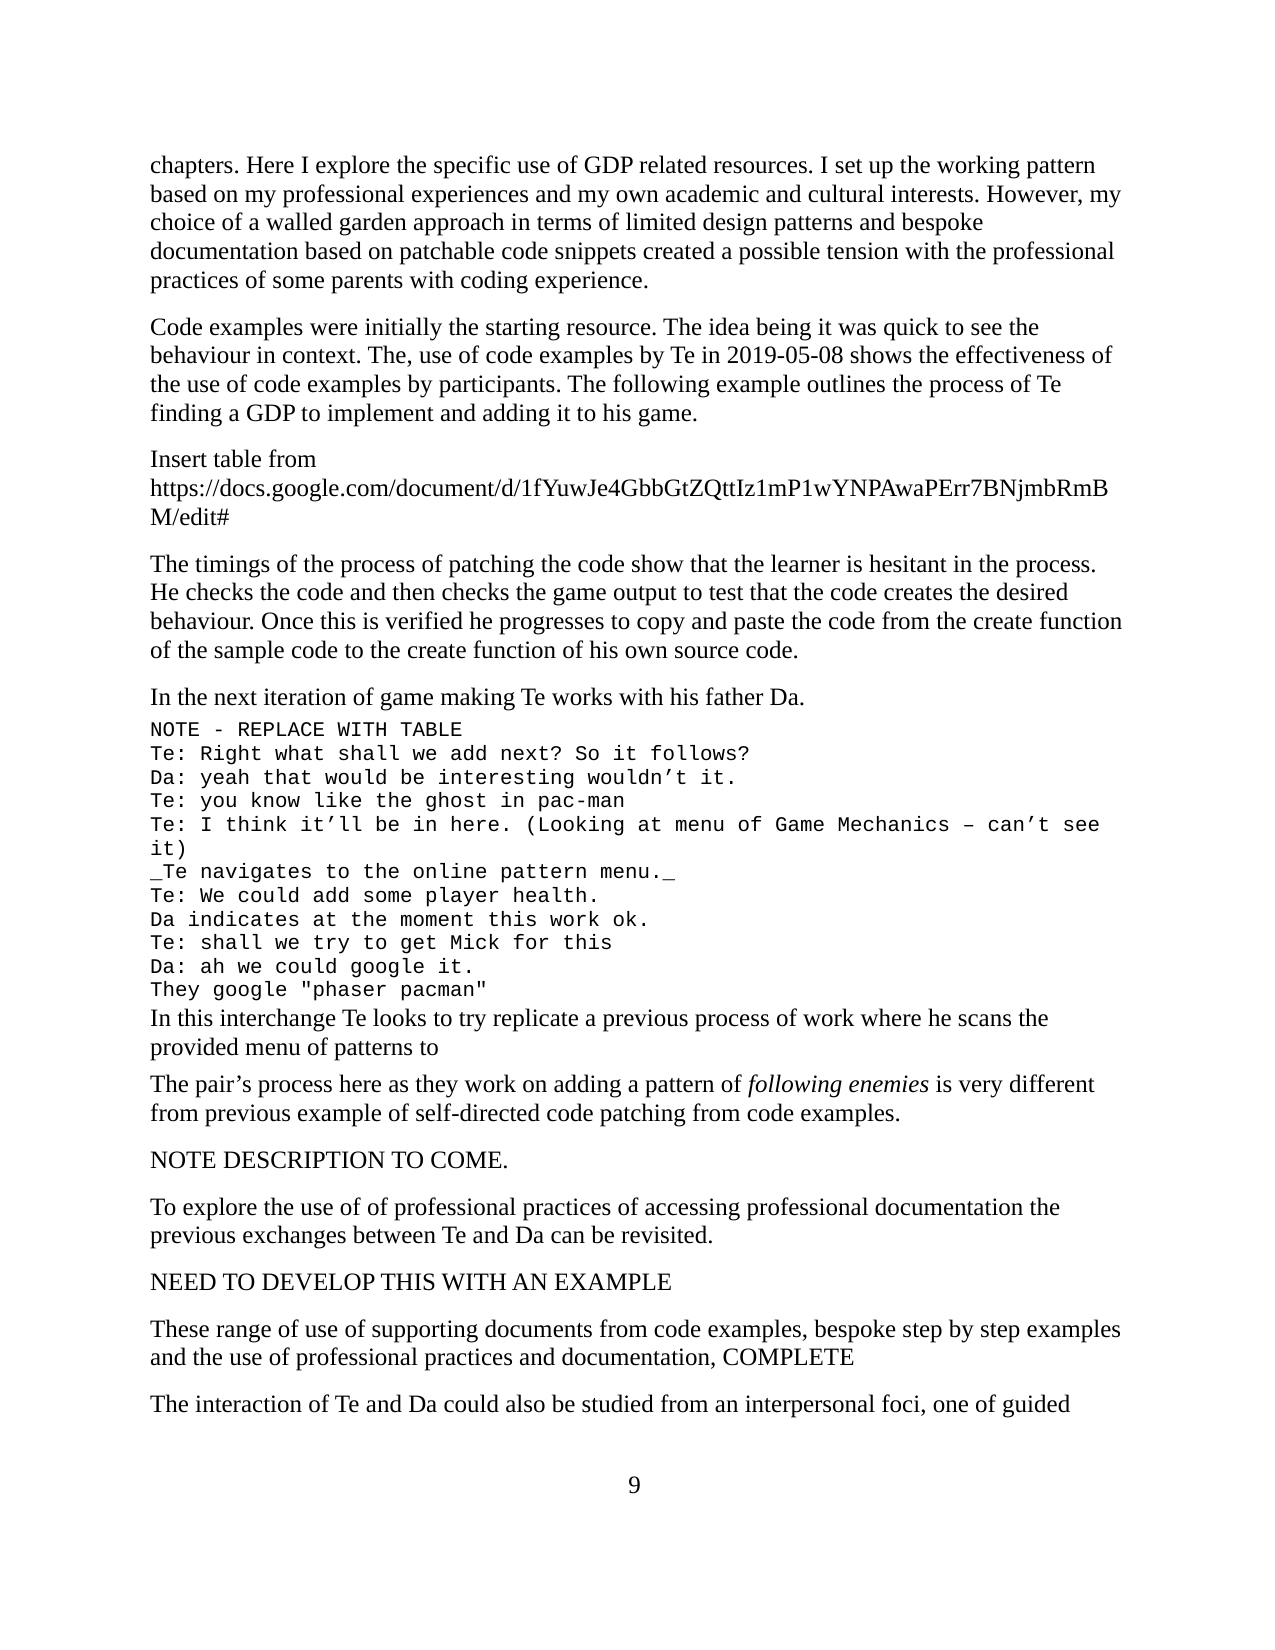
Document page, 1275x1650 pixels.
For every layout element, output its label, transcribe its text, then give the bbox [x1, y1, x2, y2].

text The timings of the process of patching the code show that the learner is hesitant in the process. He checks the code and then checks the game output to test that the code creates the desired behaviour. Once this is verified he progresses to copy and paste the code from the create function of the sample code to the create function of his own source code. [150, 549, 1125, 664]
text NOTE DESCRIPTION TO COME. [150, 1145, 1125, 1174]
text Te: I think it’ll be in here. (Looking at menu of Game Mechanics – can’t see it) [150, 814, 1125, 861]
text To explore the use of of professional practices of accessing professional documentation the previous exchanges between Te and Da can be revisited. [150, 1192, 1125, 1249]
text Code examples were initially the starting resource. The idea being it was quick to see the behaviour in context. The, use of code examples by Te in 2019-05-08 shows the effectiveness of the use of code examples by participants. The following example outlines the process of Te finding a GDP to implement and adding it to his game. [150, 312, 1125, 427]
text These range of use of supporting documents from code examples, bespoke step by step examples and the use of professional practices and documentation, COMPLETE [150, 1314, 1125, 1371]
text NOTE - REPLACE WITH TABLE [150, 719, 1125, 743]
text Te: We could add some player health. [150, 885, 1125, 908]
text chapters. Here I explore the specific use of GDP related resources. I set up the working pattern based on my professional experiences and my own academic and cultural interests. However, my choice of a walled garden approach in terms of limited design patterns and bespoke documentation based on patchable code snippets created a possible tension with the professional practices of some parents with coding experience. [150, 150, 1125, 294]
text They google "phaser pacman" [150, 979, 1125, 1003]
text NEED TO DEVELOP THIS WITH AN EXAMPLE [150, 1267, 1125, 1296]
text Te: shall we try to get Mick for this [150, 932, 1125, 956]
text _Te navigates to the online pattern menu._ [150, 861, 1125, 885]
text The interaction of Te and Da could also be studied from an interpersonal foci, one of guided [150, 1389, 1125, 1418]
text Da: yeah that would be interesting wouldn’t it. [150, 767, 1125, 790]
text Da indicates at the moment this work ok. [150, 908, 1125, 932]
text Da: ah we could google it. [150, 956, 1125, 979]
text In this interchange Te looks to try replicate a previous process of work where he scans the provided menu of patterns to [150, 1003, 1125, 1061]
text The pair’s process here as they work on adding a pattern of following enemies is very different from previous example of self-directed code patching from code examples. [150, 1069, 1125, 1127]
text In the next iteration of game making Te works with his father Da. [150, 682, 1125, 710]
text Te: you know like the ghost in pac-man [150, 790, 1125, 814]
text Insert table from https://docs.google.com/document/d/1fYuwJe4GbbGtZQttIz1mP1wYNPAwaPErr7BNjmbRmBM/edit# [150, 444, 1125, 531]
text Te: Right what shall we add next? So it follows? [150, 743, 1125, 767]
